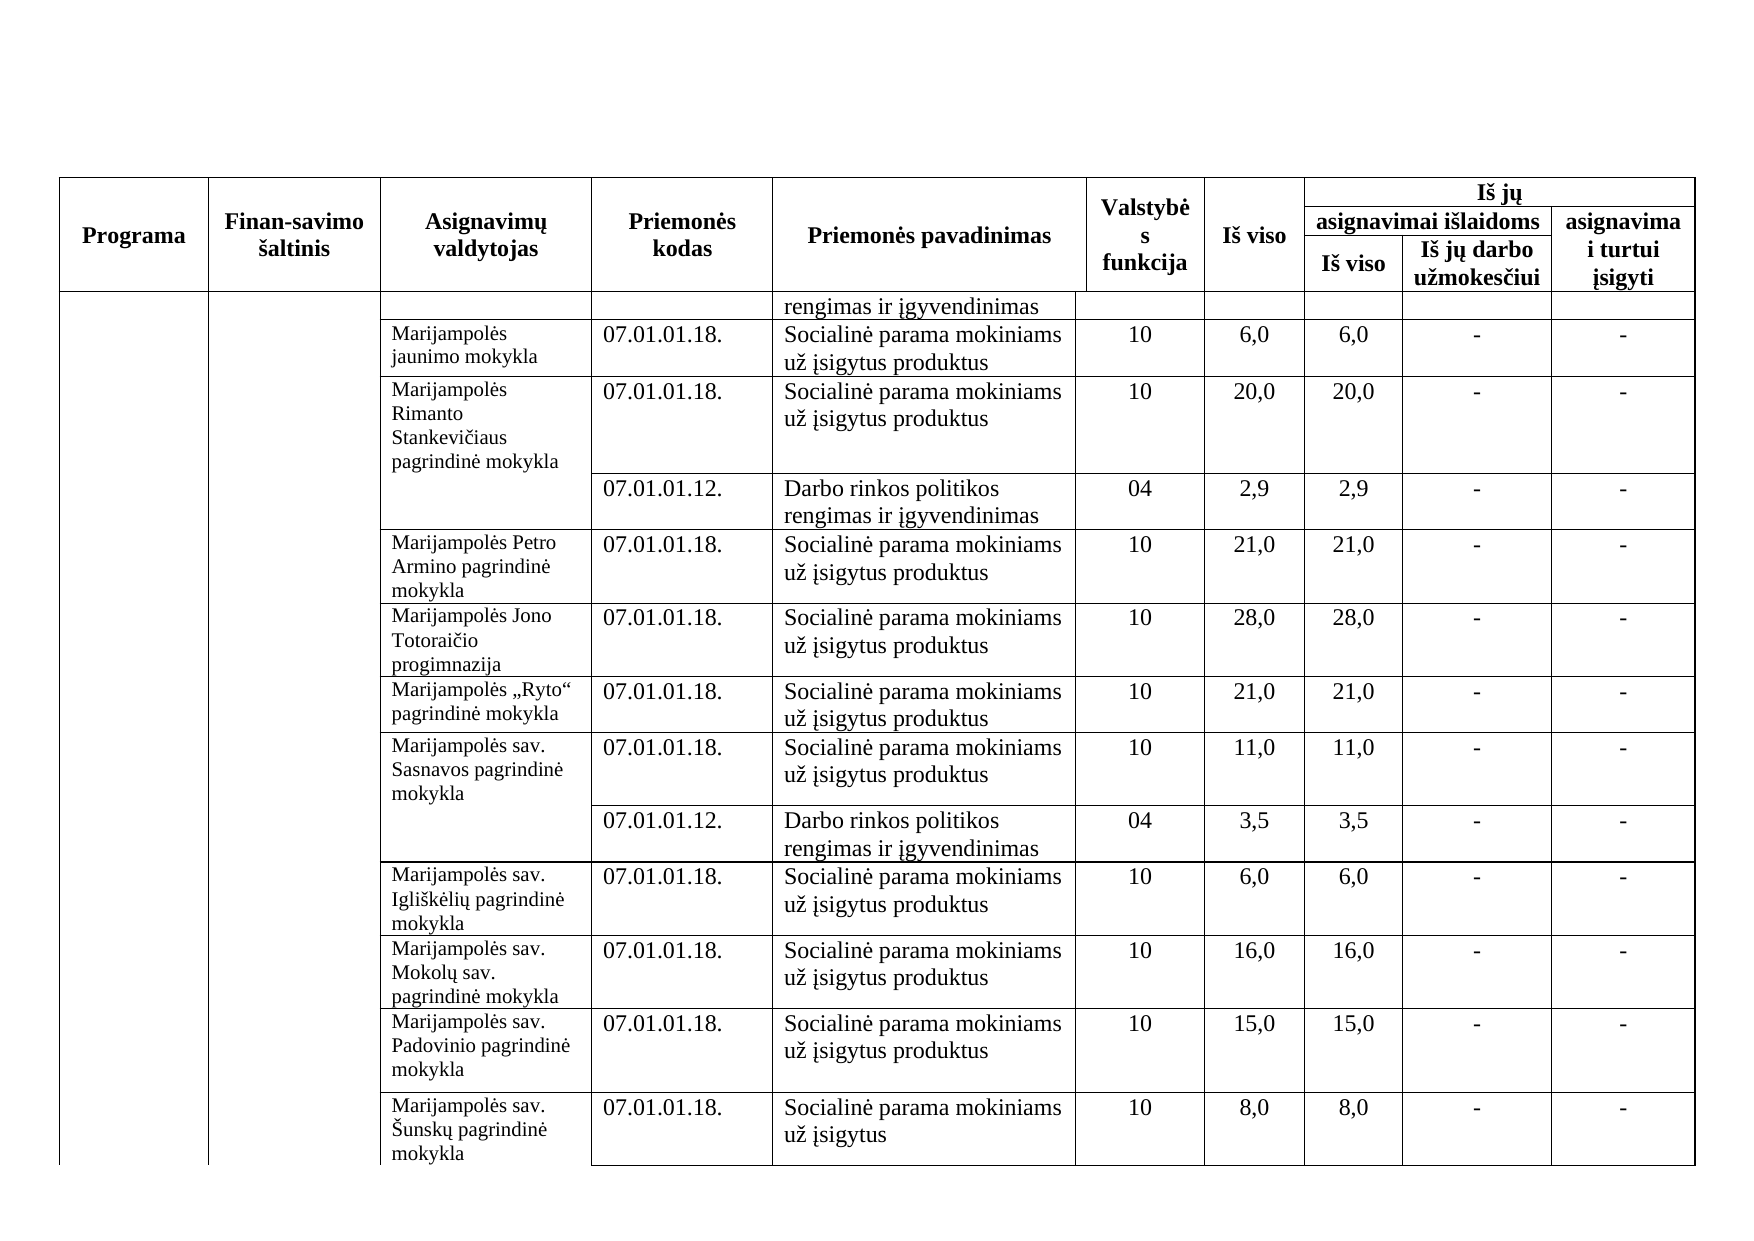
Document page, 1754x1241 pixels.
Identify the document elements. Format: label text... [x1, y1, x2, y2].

table_cell [381, 473, 591, 529]
table_cell Socialinė parama mokiniams už įsigytus produktus [773, 677, 1075, 732]
table_cell 3,5 [1205, 806, 1304, 861]
table_cell Iš jų darbo užmokesčiui [1403, 236, 1551, 291]
table_cell [60, 805, 208, 861]
table_cell 10 [1076, 377, 1204, 473]
table_cell [60, 1092, 208, 1165]
table_cell 21,0 [1305, 530, 1402, 602]
table_cell - [1403, 292, 1551, 319]
table_cell 04 [1076, 474, 1204, 529]
table_cell 10 [1076, 1009, 1204, 1092]
table_cell Socialinė parama mokiniams už įsigytus produktus [773, 320, 1075, 376]
table_cell [381, 805, 591, 861]
table_cell [209, 292, 380, 319]
table_cell Marijampolės Petro Armino pagrindinė mokykla [381, 530, 591, 602]
table_cell Marijampolės sav. Sasnavos pagrindinė mokykla [381, 733, 591, 805]
table_cell [209, 529, 380, 602]
table_cell 6,0 [1305, 320, 1402, 376]
table_cell 10 [1076, 733, 1204, 805]
table_cell [60, 676, 208, 732]
table_cell Marijampolės jaunimo mokykla [381, 320, 591, 376]
table_header Asignavimų valdytojas [381, 178, 591, 291]
table_cell Socialinė parama mokiniams už įsigytus produktus [773, 530, 1075, 602]
table_cell - [1552, 1093, 1694, 1165]
table_cell - [1552, 604, 1694, 676]
table_cell 07.01.01.18. [592, 377, 772, 473]
table_cell Marijampolės „Ryto“ pagrindinė mokykla [381, 677, 591, 732]
table_cell [209, 319, 380, 376]
table_cell - [1403, 604, 1551, 676]
table_cell - [1552, 733, 1694, 805]
table_cell 11,0 [1305, 733, 1402, 805]
table_cell - [1552, 806, 1694, 861]
table_cell 8,0 [1205, 1093, 1304, 1165]
table_cell [209, 473, 380, 529]
table_header Finan-savimo šaltinis [209, 178, 380, 291]
table_cell [60, 292, 208, 319]
table_cell - [1403, 806, 1551, 861]
table_cell [209, 603, 380, 676]
table_cell asignavimai išlaidoms [1305, 207, 1551, 234]
table_cell 07.01.01.12. [592, 806, 772, 861]
table_cell 10 [1076, 530, 1204, 602]
table_cell 15,0 [1205, 1009, 1304, 1092]
table_cell 07.01.01.18. [592, 936, 772, 1008]
table_cell 10 [1076, 604, 1204, 676]
table_cell Socialinė parama mokiniams už įsigytus [773, 1093, 1075, 1165]
table_cell [209, 376, 380, 473]
table_cell - [1403, 863, 1551, 934]
table_cell Socialinė parama mokiniams už įsigytus produktus [773, 863, 1075, 934]
table_cell [209, 1008, 380, 1092]
table_cell Marijampolės sav. Padovinio pagrindinė mokykla [381, 1009, 591, 1092]
table_cell 2,9 [1205, 474, 1304, 529]
table_cell 21,0 [1205, 530, 1304, 602]
table_cell 07.01.01.18. [592, 604, 772, 676]
table_cell 07.01.01.18. [592, 1093, 772, 1165]
table_cell [1205, 292, 1304, 319]
table_cell [60, 603, 208, 676]
table_cell [209, 935, 380, 1008]
table_cell - [1403, 733, 1551, 805]
table_cell - [1403, 474, 1551, 529]
table_cell asignavimai turtui įsigyti [1552, 207, 1694, 291]
table_header Priemonės pavadinimas [773, 178, 1086, 291]
table_cell 10 [1076, 677, 1204, 732]
table_cell 20,0 [1305, 377, 1402, 473]
table_cell [60, 732, 208, 805]
table_cell Iš viso [1305, 236, 1402, 291]
table_cell 07.01.01.12. [592, 474, 772, 529]
table_cell 6,0 [1205, 863, 1304, 934]
table_cell [209, 676, 380, 732]
table_cell [209, 805, 380, 861]
table_cell - [1403, 377, 1551, 473]
table_cell [1305, 292, 1402, 319]
table_cell rengimas ir įgyvendinimas [773, 292, 1075, 319]
table_cell [209, 861, 380, 934]
table_cell 28,0 [1205, 604, 1304, 676]
table_cell 16,0 [1205, 936, 1304, 1008]
table_cell 07.01.01.18. [592, 320, 772, 376]
table_cell 6,0 [1305, 863, 1402, 934]
table_cell [60, 473, 208, 529]
table_cell - [1552, 1009, 1694, 1092]
table_cell 21,0 [1305, 677, 1402, 732]
table_cell Darbo rinkos politikos rengimas ir įgyvendinimas [773, 474, 1075, 529]
table_cell [60, 861, 208, 934]
table_cell Socialinė parama mokiniams už įsigytus produktus [773, 733, 1075, 805]
table_cell Socialinė parama mokiniams už įsigytus produktus [773, 1009, 1075, 1092]
table_cell 11,0 [1205, 733, 1304, 805]
table_cell 8,0 [1305, 1093, 1402, 1165]
table_cell 2,9 [1305, 474, 1402, 529]
table_cell [60, 319, 208, 376]
table_cell [60, 935, 208, 1008]
table_cell Marijampolės sav. Mokolų sav. pagrindinė mokykla [381, 936, 591, 1008]
table_cell Marijampolės Rimanto Stankevičiaus pagrindinė mokykla [381, 377, 591, 473]
table_header Valstybės funkcija [1087, 178, 1204, 291]
table_cell [381, 292, 591, 319]
table_cell - [1552, 530, 1694, 602]
table_cell - [1552, 936, 1694, 1008]
table_cell 6,0 [1205, 320, 1304, 376]
table_header Programa [60, 178, 208, 291]
table_cell 07.01.01.18. [592, 530, 772, 602]
table_cell Marijampolės Jono Totoraičio progimnazija [381, 604, 591, 676]
table_cell Darbo rinkos politikos rengimas ir įgyvendinimas [773, 806, 1075, 861]
table_cell Socialinė parama mokiniams už įsigytus produktus [773, 377, 1075, 473]
table_cell 10 [1076, 320, 1204, 376]
table_cell [209, 1092, 380, 1165]
table_cell - [1403, 1009, 1551, 1092]
table_header Iš jų [1305, 178, 1694, 206]
table_cell 15,0 [1305, 1009, 1402, 1092]
table_cell - [1552, 677, 1694, 732]
table_cell 10 [1076, 1093, 1204, 1165]
table_cell 07.01.01.18. [592, 677, 772, 732]
table_cell [60, 529, 208, 602]
table_cell - [1403, 320, 1551, 376]
table_cell - [1403, 1093, 1551, 1165]
table_cell - [1552, 320, 1694, 376]
table_header Priemonės kodas [592, 178, 772, 291]
table_cell Socialinė parama mokiniams už įsigytus produktus [773, 936, 1075, 1008]
table_cell 20,0 [1205, 377, 1304, 473]
table_cell - [1552, 377, 1694, 473]
table_header Iš viso [1205, 178, 1304, 291]
table_cell - [1552, 474, 1694, 529]
table_cell [1076, 292, 1204, 319]
table_cell 04 [1076, 806, 1204, 861]
table_cell - [1403, 530, 1551, 602]
table_cell [60, 1008, 208, 1092]
table_cell 07.01.01.18. [592, 733, 772, 805]
table_cell 07.01.01.18. [592, 863, 772, 934]
table_cell [60, 376, 208, 473]
table_cell Marijampolės sav. Igliškėlių pagrindinė mokykla [381, 863, 591, 934]
table_cell 3,5 [1305, 806, 1402, 861]
table_cell - [1403, 677, 1551, 732]
table_cell Socialinė parama mokiniams už įsigytus produktus [773, 604, 1075, 676]
table_cell 10 [1076, 863, 1204, 934]
table_cell [209, 732, 380, 805]
table_cell [592, 292, 772, 319]
table_cell - [1403, 936, 1551, 1008]
table_cell 07.01.01.18. [592, 1009, 772, 1092]
table_cell 10 [1076, 936, 1204, 1008]
table_cell 28,0 [1305, 604, 1402, 676]
table_cell - [1552, 292, 1694, 319]
table_cell 21,0 [1205, 677, 1304, 732]
table_cell Marijampolės sav. Šunskų pagrindinė mokykla [381, 1093, 591, 1165]
table_cell - [1552, 863, 1694, 934]
table_cell 16,0 [1305, 936, 1402, 1008]
